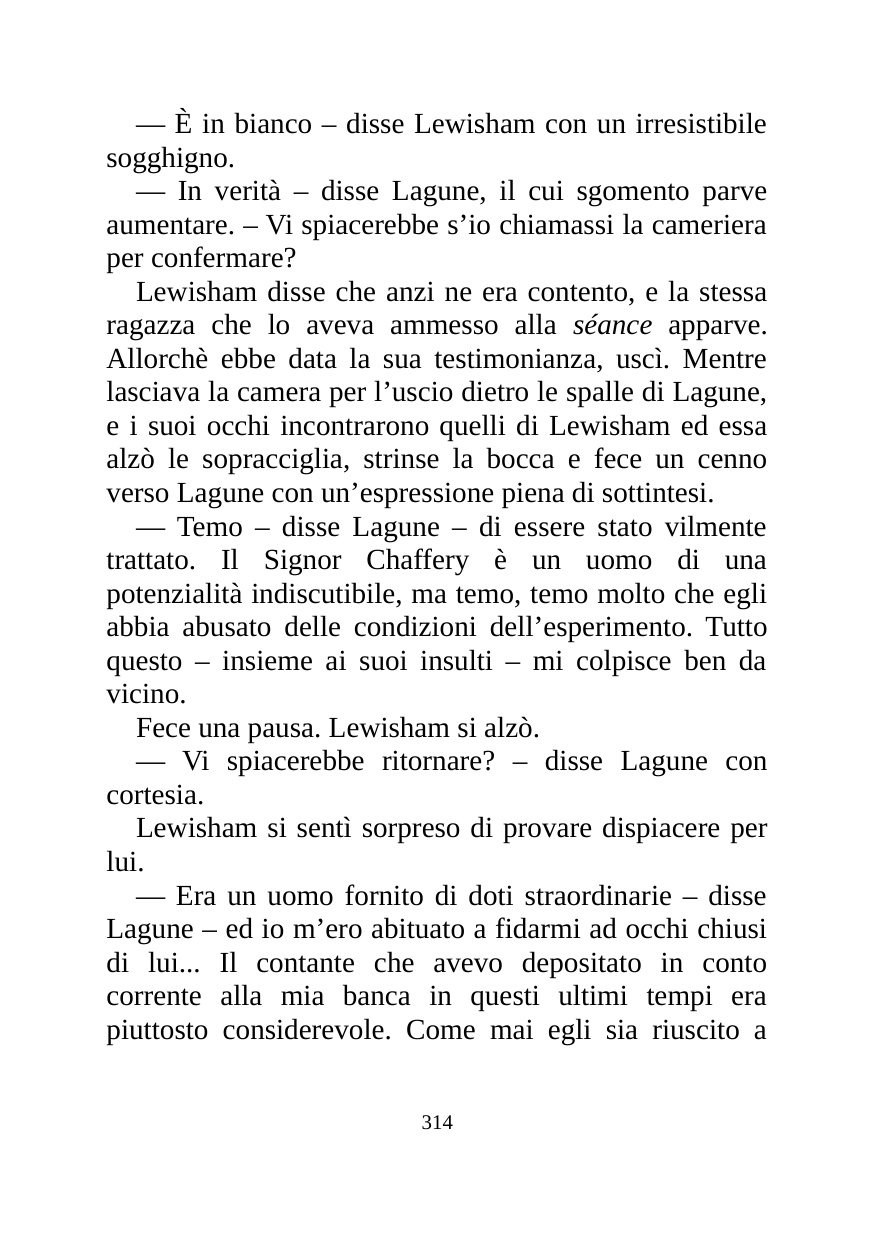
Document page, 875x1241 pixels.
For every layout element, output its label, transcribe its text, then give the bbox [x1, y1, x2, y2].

text — Temo – disse Lagune – di essere stato vilmente trattato. Il Signor Chaffery è un uomo di una potenzialità indiscutibile, ma temo, temo molto che egli abbia abusato delle condizioni dell’esperimento. Tutto questo – insieme ai suoi insulti – mi colpisce ben da vicino. [106, 509, 768, 710]
text — Era un uomo fornito di doti straordinarie – disse Lagune – ed io m’ero abituato a fidarmi ad occhi chiusi di lui... Il contante che avevo depositato in conto corrente alla mia banca in questi ultimi tempi era piuttosto considerevole. Come mai egli sia riuscito a [106, 878, 768, 1045]
text Lewisham si sentì sorpreso di provare dispiacere per lui. [106, 811, 768, 878]
text — Vi spiacerebbe ritornare? – disse Lagune con cortesia. [106, 743, 768, 811]
text — È in bianco – disse Lewisham con un irresistibile sogghigno. [106, 106, 768, 173]
text — In verità – disse Lagune, il cui sgomento parve aumentare. – Vi spiacerebbe s’io chiamassi la cameriera per confermare? [106, 173, 768, 274]
text Lewisham disse che anzi ne era contento, e la stessa ragazza che lo aveva ammesso alla séance apparve. Allorchè ebbe data la sua testimonianza, uscì. Mentre lasciava la camera per l’uscio dietro le spalle di Lagune, e i suoi occhi incontrarono quelli di Lewisham ed essa alzò le sopracciglia, strinse la bocca e fece un cenno verso Lagune con un’espressione piena di sottintesi. [106, 274, 768, 509]
text Fece una pausa. Lewisham si alzò. [106, 710, 768, 743]
